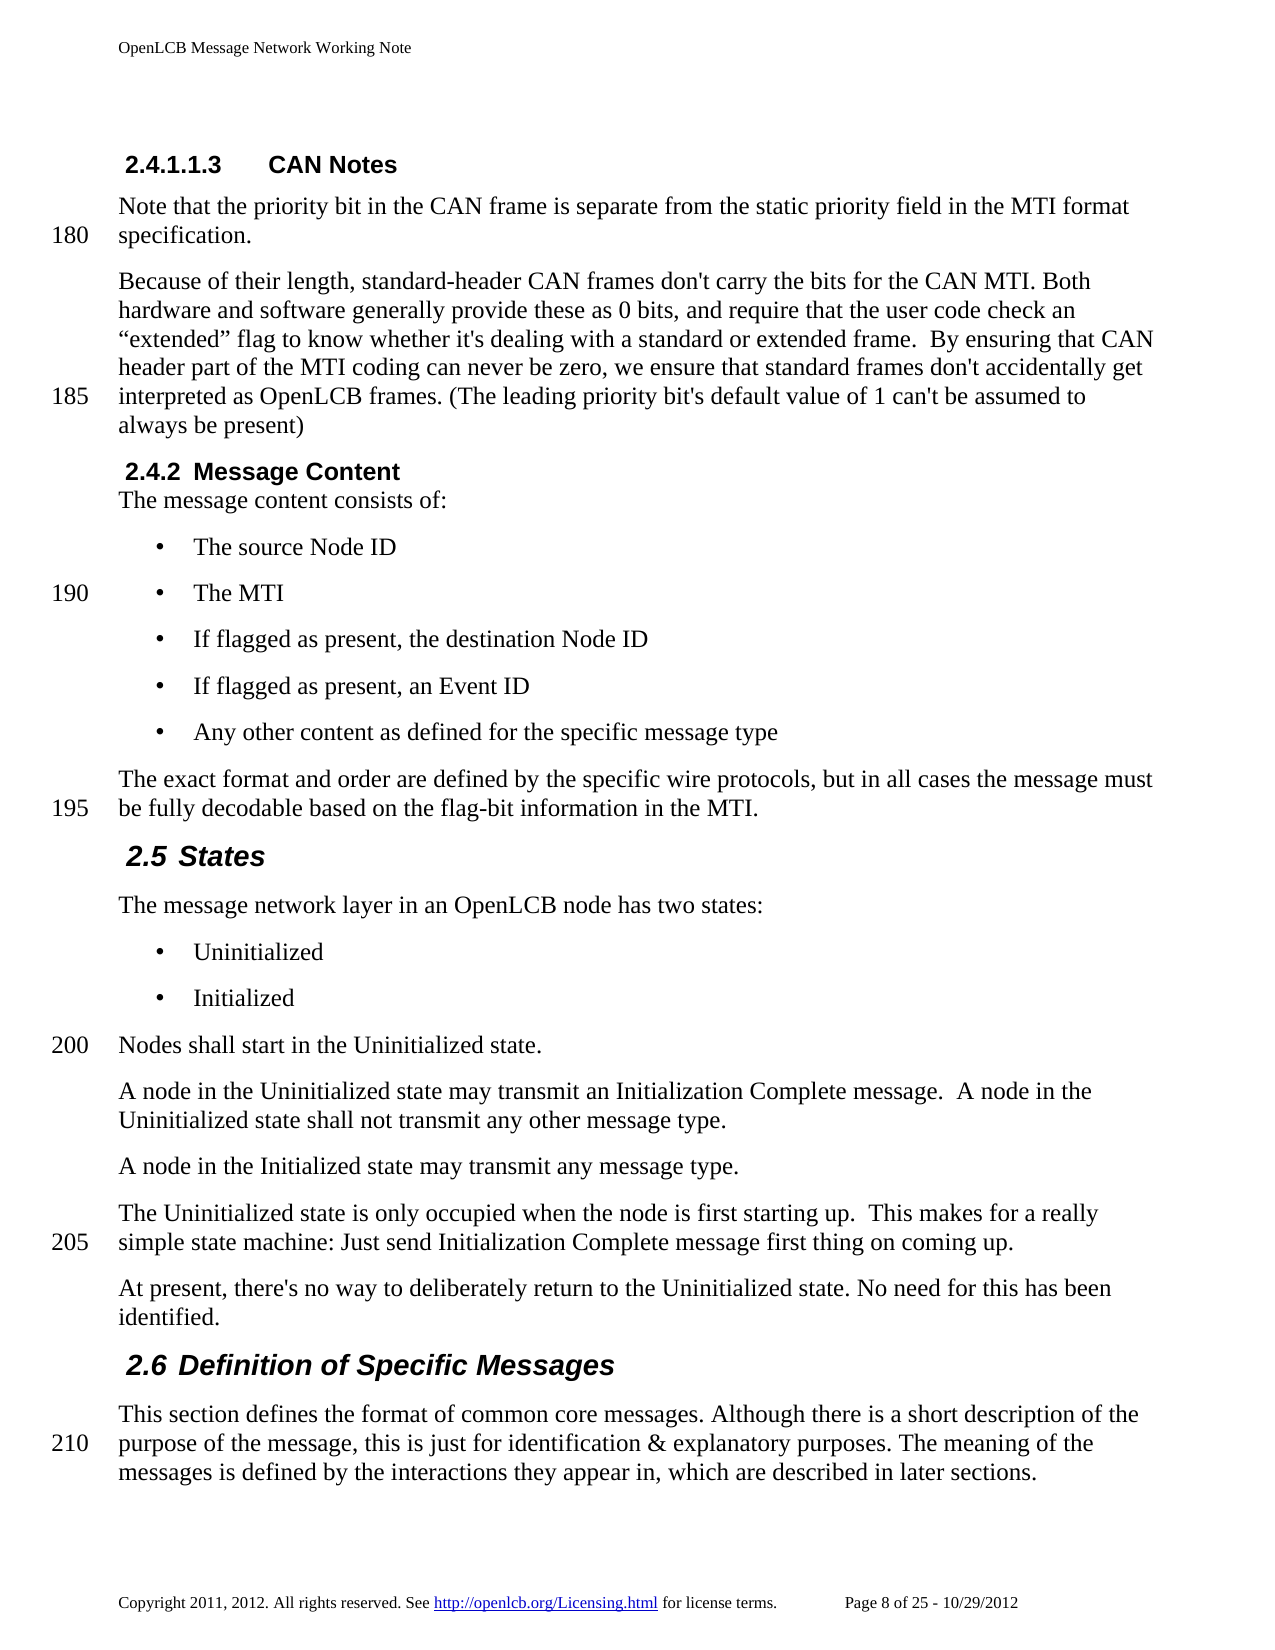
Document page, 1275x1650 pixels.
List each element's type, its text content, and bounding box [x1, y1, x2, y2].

list If flagged as present, an Event ID [156, 671, 1157, 700]
text The Uninitialized state is only occupied when the node is first starting up. This makes for a really simple state machine: Just send Initialization Complete message first thing on coming up. [118, 1198, 1157, 1255]
subtitle Definition of Specific Messages [118, 1348, 1157, 1382]
text At present, there's no way to deliberately return to the Uninitialized state. No need for this has been identified. [118, 1273, 1157, 1331]
list If flagged as present, the destination Node ID [156, 624, 1157, 653]
text This section defines the format of common core messages. Although there is a short description of the purpose of the message, this is just for identification & explanatory purposes. The meaning of the messages is defined by the interactions they appear in, which are described in later sections. [118, 1399, 1157, 1486]
list Uninitialized [156, 937, 1157, 966]
subtitle CAN Notes [118, 150, 1157, 178]
list Any other content as defined for the specific message type [156, 717, 1157, 746]
list Initialized [156, 983, 1157, 1012]
text Nodes shall start in the Uninitialized state. [118, 1030, 1157, 1058]
list The MTI [156, 578, 1157, 607]
text The message content consists of: [118, 485, 1157, 514]
subtitle States [118, 839, 1157, 873]
text The exact format and order are defined by the specific wire protocols, but in all cases the message must be fully decodable based on the flag-bit information in the MTI. [118, 764, 1157, 821]
text Note that the priority bit in the CAN frame is separate from the static priority field in the MTI format specification. [118, 191, 1157, 248]
text The message network layer in an OpenLCB node has two states: [118, 890, 1157, 919]
text A node in the Uninitialized state may transmit an Initialization Complete message. A node in the Uninitialized state shall not transmit any other message type. [118, 1076, 1157, 1134]
text Because of their length, standard-header CAN frames don't carry the bits for the CAN MTI. Both hardware and software generally provide these as 0 bits, and require that the user code check an “extended” flag to know whether it's dealing with a standard or extended frame. By ensuring that CAN header part of the MTI coding can never be zero, we ensure that standard frames don't accidentally get interpreted as OpenLCB frames. (The leading priority bit's default value of 1 can't be assumed to always be present) [118, 266, 1157, 439]
list The source Node ID [156, 532, 1157, 560]
subtitle Message Content [118, 456, 1157, 485]
text A node in the Initialized state may transmit any message type. [118, 1151, 1157, 1180]
